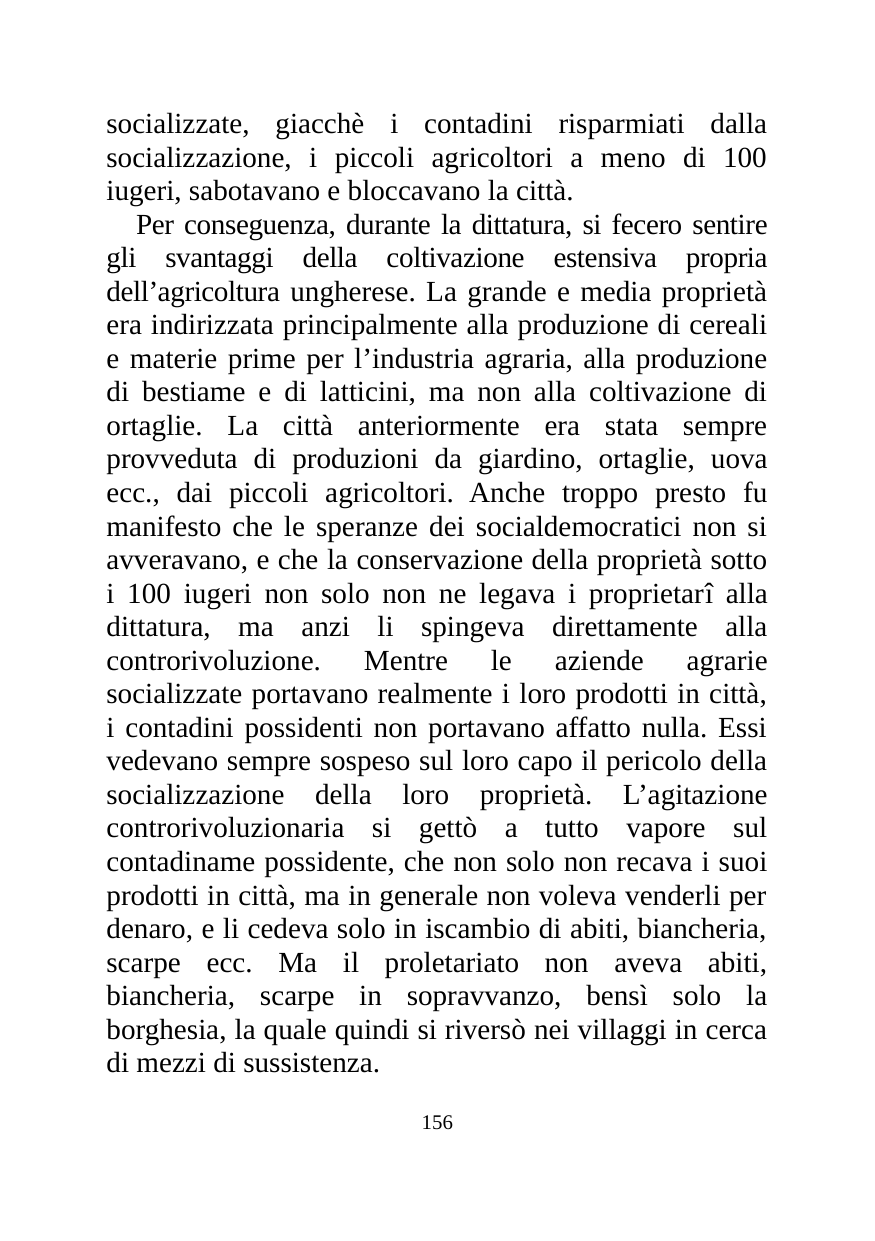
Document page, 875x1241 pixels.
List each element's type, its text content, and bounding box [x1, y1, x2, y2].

text Per conseguenza, durante la dittatura, si fecero sentire gli svantaggi della coltivazione estensiva propria dell’agricoltura ungherese. La grande e media proprietà era indirizzata principalmente alla produzione di cereali e materie prime per l’industria agraria, alla produzione di bestiame e di latticini, ma non alla coltivazione di ortaglie. La città anteriormente era stata sempre provveduta di produzioni da giardino, ortaglie, uova ecc., dai piccoli agricoltori. Anche troppo presto fu manifesto che le speranze dei socialdemocratici non si avveravano, e che la conservazione della proprietà sotto i 100 iugeri non solo non ne legava i proprietarî alla dittatura, ma anzi li spingeva direttamente alla controrivoluzione. Mentre le aziende agrarie socializzate portavano realmente i loro prodotti in città, i contadini possidenti non portavano affatto nulla. Essi vedevano sempre sospeso sul loro capo il pericolo della socializzazione della loro proprietà. L’agitazione controrivoluzionaria si gettò a tutto vapore sul contadiname possidente, che non solo non recava i suoi prodotti in città, ma in generale non voleva venderli per denaro, e li cedeva solo in iscambio di abiti, biancheria, scarpe ecc. Ma il proletariato non aveva abiti, biancheria, scarpe in sopravvanzo, bensì solo la borghesia, la quale quindi si riversò nei villaggi in cerca di mezzi di sussistenza. [106, 207, 768, 1079]
text socializzate, giacchè i contadini risparmiati dalla socializzazione, i piccoli agricoltori a meno di 100 iugeri, sabotavano e bloccavano la città. [106, 106, 768, 207]
